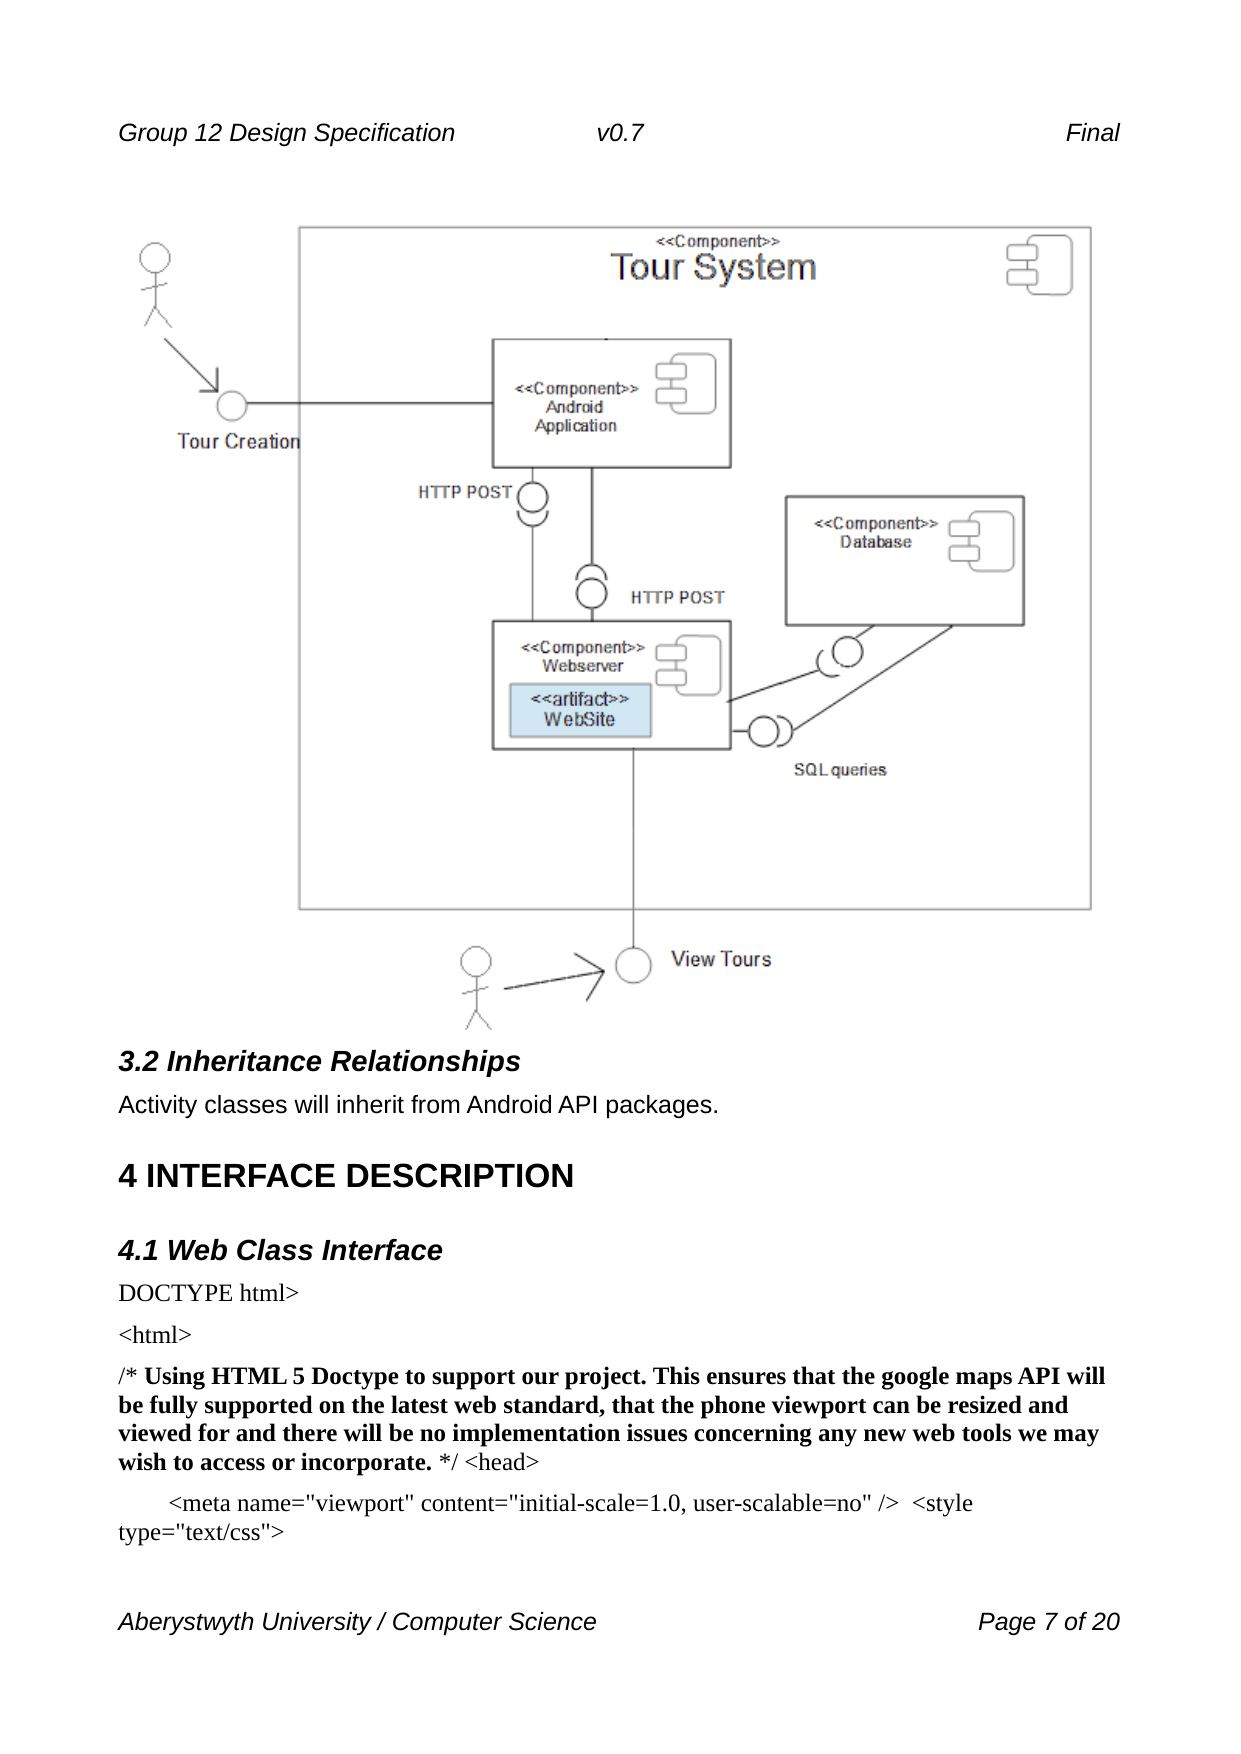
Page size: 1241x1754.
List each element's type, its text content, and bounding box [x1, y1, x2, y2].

text /* Using HTML 5 Doctype to support our project. This ensures that the google maps API will be fully supported on the latest web standard, that the phone viewport can be resized and viewed for and there will be no implementation issues concerning any new web tools we may wish to access or incorporate. */ <head> [118, 1361, 1122, 1476]
text <meta name="viewport" content="initial-scale=1.0, user-scalable=no" /> <style type="text/css"> [118, 1488, 1122, 1546]
text <html> [118, 1320, 1122, 1348]
subtitle 4.1 Web Class Interface [118, 1232, 1122, 1266]
subtitle 4 INTERFACE DESCRIPTION [118, 1156, 1122, 1195]
text DOCTYPE html> [118, 1278, 1122, 1307]
subtitle 3.2 Inheritance Relationships [118, 1044, 1122, 1078]
picture [118, 176, 1123, 1044]
text Activity classes will inherit from Android API packages. [118, 1090, 1122, 1119]
